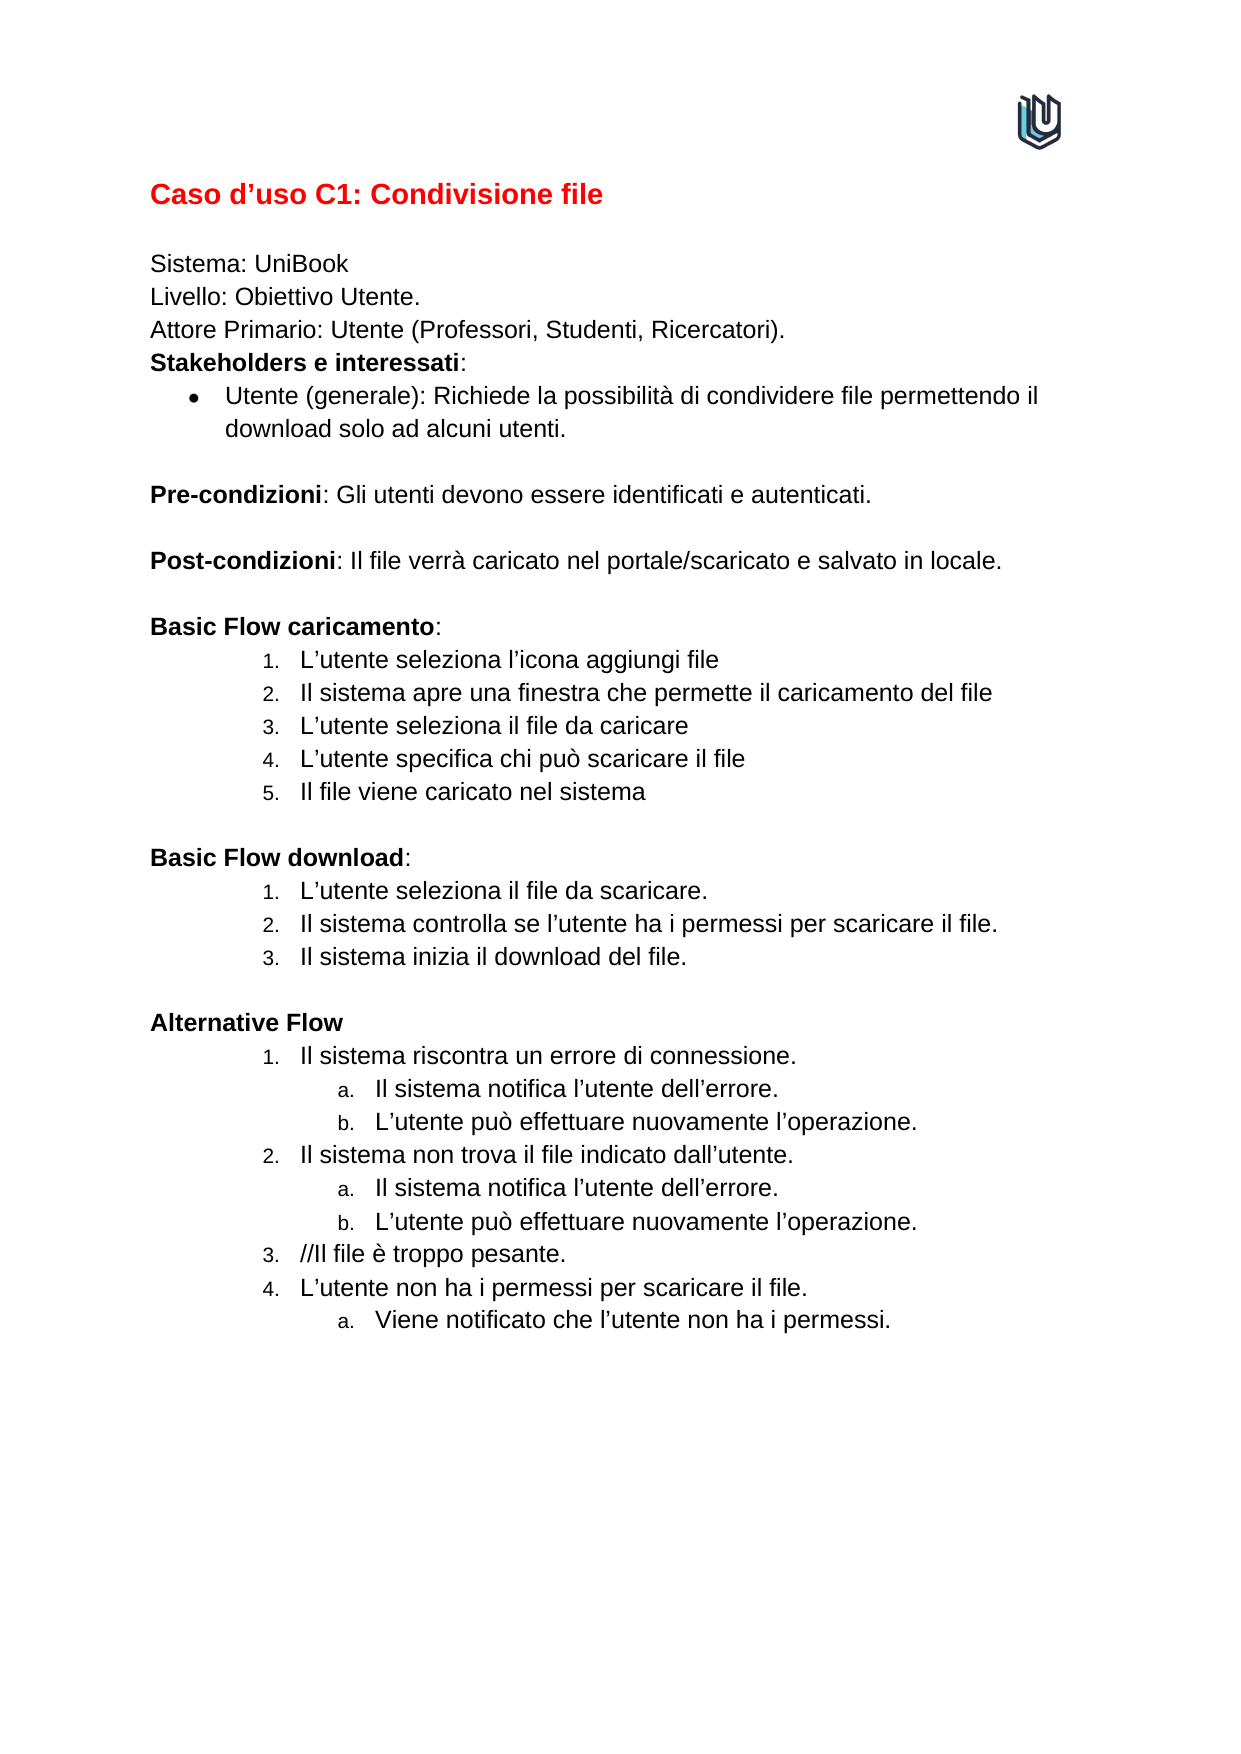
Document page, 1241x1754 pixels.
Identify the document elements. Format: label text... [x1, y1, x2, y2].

list L’utente può effettuare nuovamente l’operazione. [337, 1107, 1090, 1136]
text Basic Flow download: [150, 843, 1090, 872]
list L’utente specifica chi può scaricare il file [262, 744, 1090, 773]
text Post-condizioni: Il file verrà caricato nel portale/scaricato e salvato in locale. [150, 546, 1090, 575]
text Attore Primario: Utente (Professori, Studenti, Ricercatori). [150, 315, 1090, 344]
list Viene notificato che l’utente non ha i permessi. [337, 1306, 1090, 1334]
text Caso d’uso C1: Condivisione file [150, 177, 1090, 211]
list L’utente seleziona il file da caricare [262, 711, 1090, 740]
list Il sistema inizia il download del file. [262, 942, 1090, 971]
list Il sistema non trova il file indicato dall’utente. [262, 1140, 1090, 1169]
list L’utente può effettuare nuovamente l’operazione. [337, 1206, 1090, 1235]
list Il sistema notifica l’utente dell’errore. [337, 1173, 1090, 1202]
list Il sistema controlla se l’utente ha i permessi per scaricare il file. [262, 909, 1090, 938]
picture [988, 75, 1091, 178]
text Pre-condizioni: Gli utenti devono essere identificati e autenticati. [150, 480, 1090, 509]
text Basic Flow caricamento: [150, 612, 1090, 641]
text Stakeholders e interessati: [150, 348, 1090, 377]
list L’utente non ha i permessi per scaricare il file. [262, 1272, 1090, 1301]
list Il sistema riscontra un errore di connessione. [262, 1041, 1090, 1070]
list Utente (generale): Richiede la possibilità di condividere file permettendo il download solo ad alcuni utenti. [187, 381, 1090, 443]
list L’utente seleziona l’icona aggiungi file [262, 645, 1090, 674]
text Livello: Obiettivo Utente. [150, 282, 1090, 311]
list //Il file è troppo pesante. [262, 1239, 1090, 1268]
list Il sistema notifica l’utente dell’errore. [337, 1074, 1090, 1103]
list Il file viene caricato nel sistema [262, 777, 1090, 806]
text Alternative Flow [150, 1008, 1090, 1037]
list Il sistema apre una finestra che permette il caricamento del file [262, 678, 1090, 707]
text Sistema: UniBook [150, 249, 1090, 278]
list L’utente seleziona il file da scaricare. [262, 876, 1090, 905]
